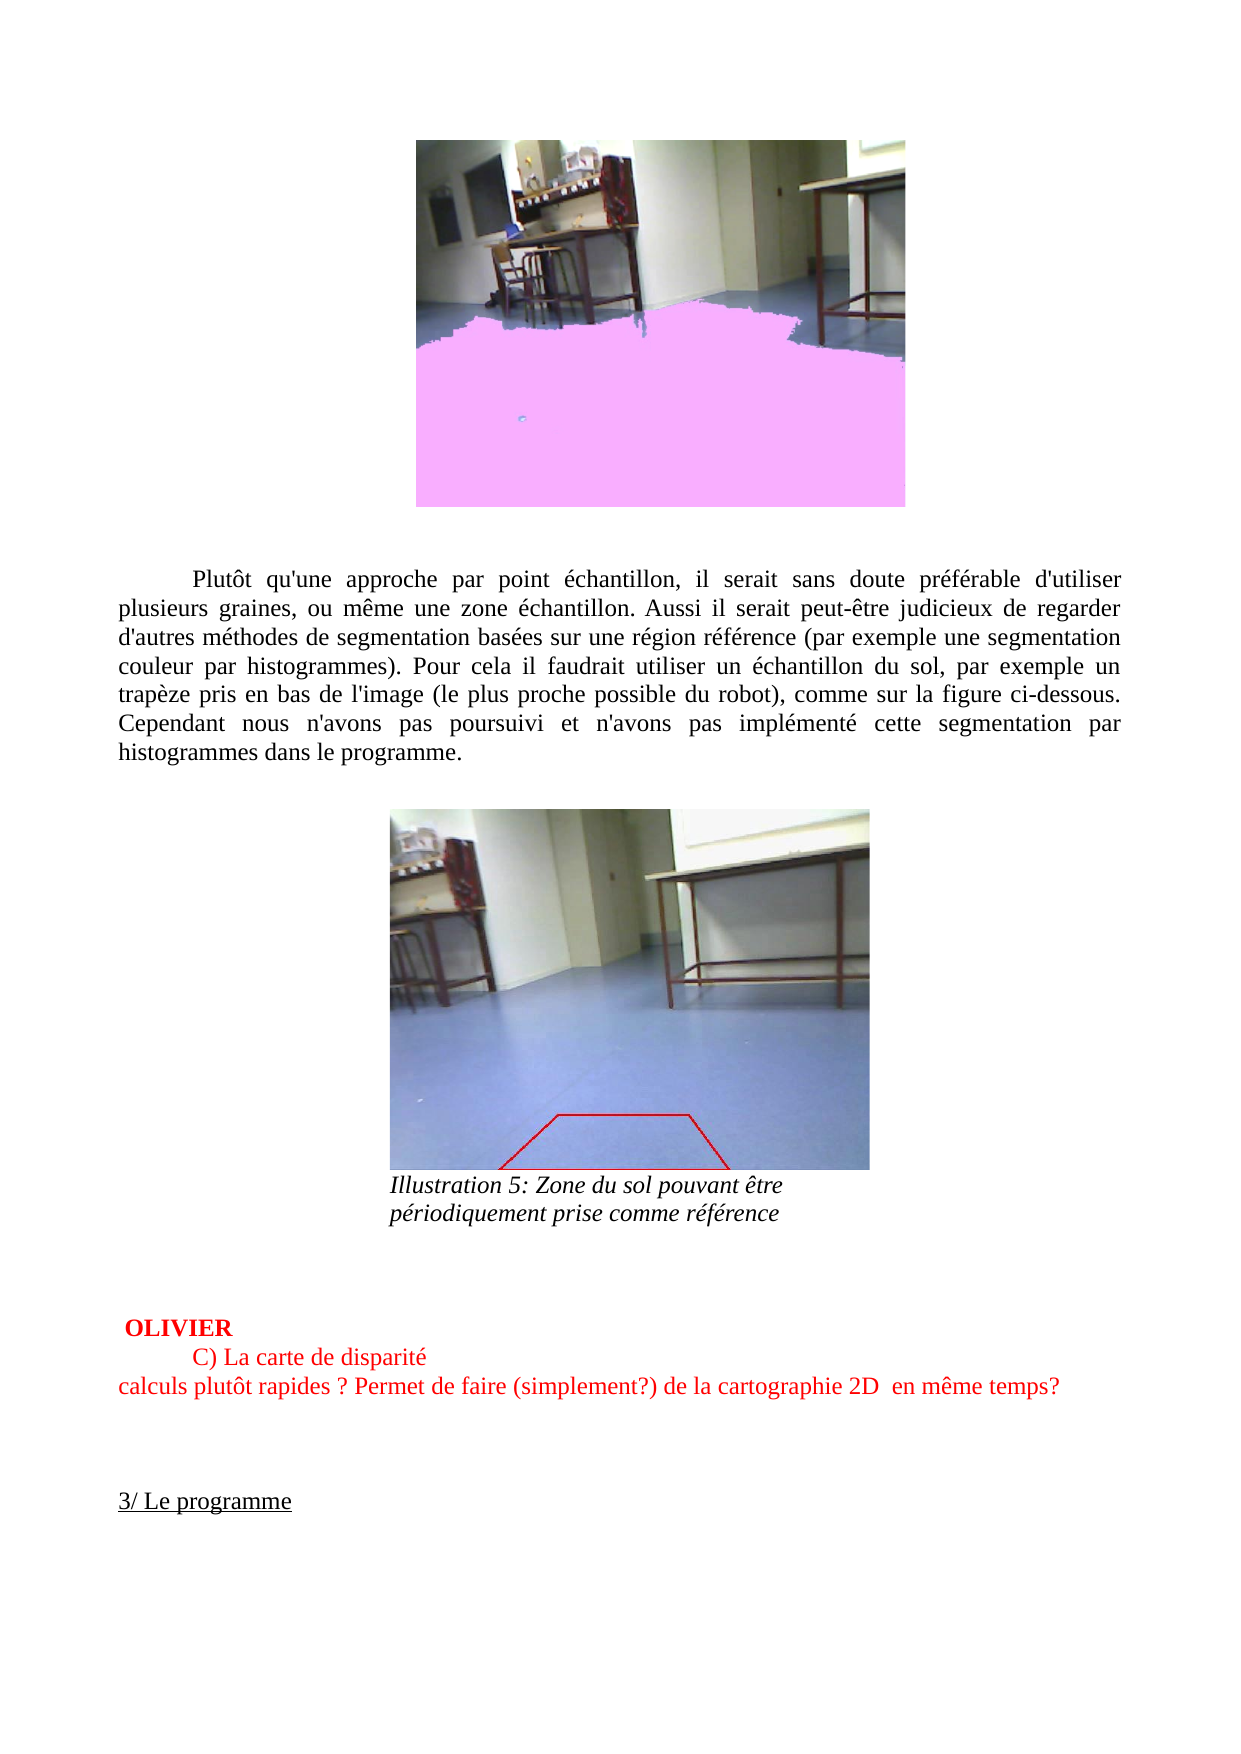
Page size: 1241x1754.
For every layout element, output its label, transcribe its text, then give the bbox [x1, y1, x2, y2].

text calculs plutôt rapides ? Permet de faire (simplement?) de la cartographie 2D en même temps? [118, 1371, 1122, 1400]
text Illustration 5: Zone du sol pouvant être périodiquement prise comme référence [389, 1170, 869, 1227]
text C) La carte de disparité [118, 1342, 1122, 1371]
text 3/ Le programme [118, 1486, 1122, 1515]
picture [389, 809, 870, 1170]
text OLIVIER [118, 1313, 1122, 1342]
picture [416, 140, 906, 507]
text Plutôt qu'une approche par point échantillon, il serait sans doute préférable d'utiliser plusieurs graines, ou même une zone échantillon. Aussi il serait peut-être judicieux de regarder d'autres méthodes de segmentation basées sur une région référence (par exemple une segmentation couleur par histogrammes). Pour cela il faudrait utiliser un échantillon du sol, par exemple un trapèze pris en bas de l'image (le plus proche possible du robot), comme sur la figure ci-dessous. Cependant nous n'avons pas poursuivi et n'avons pas implémenté cette segmentation par histogrammes dans le programme. [118, 564, 1122, 766]
